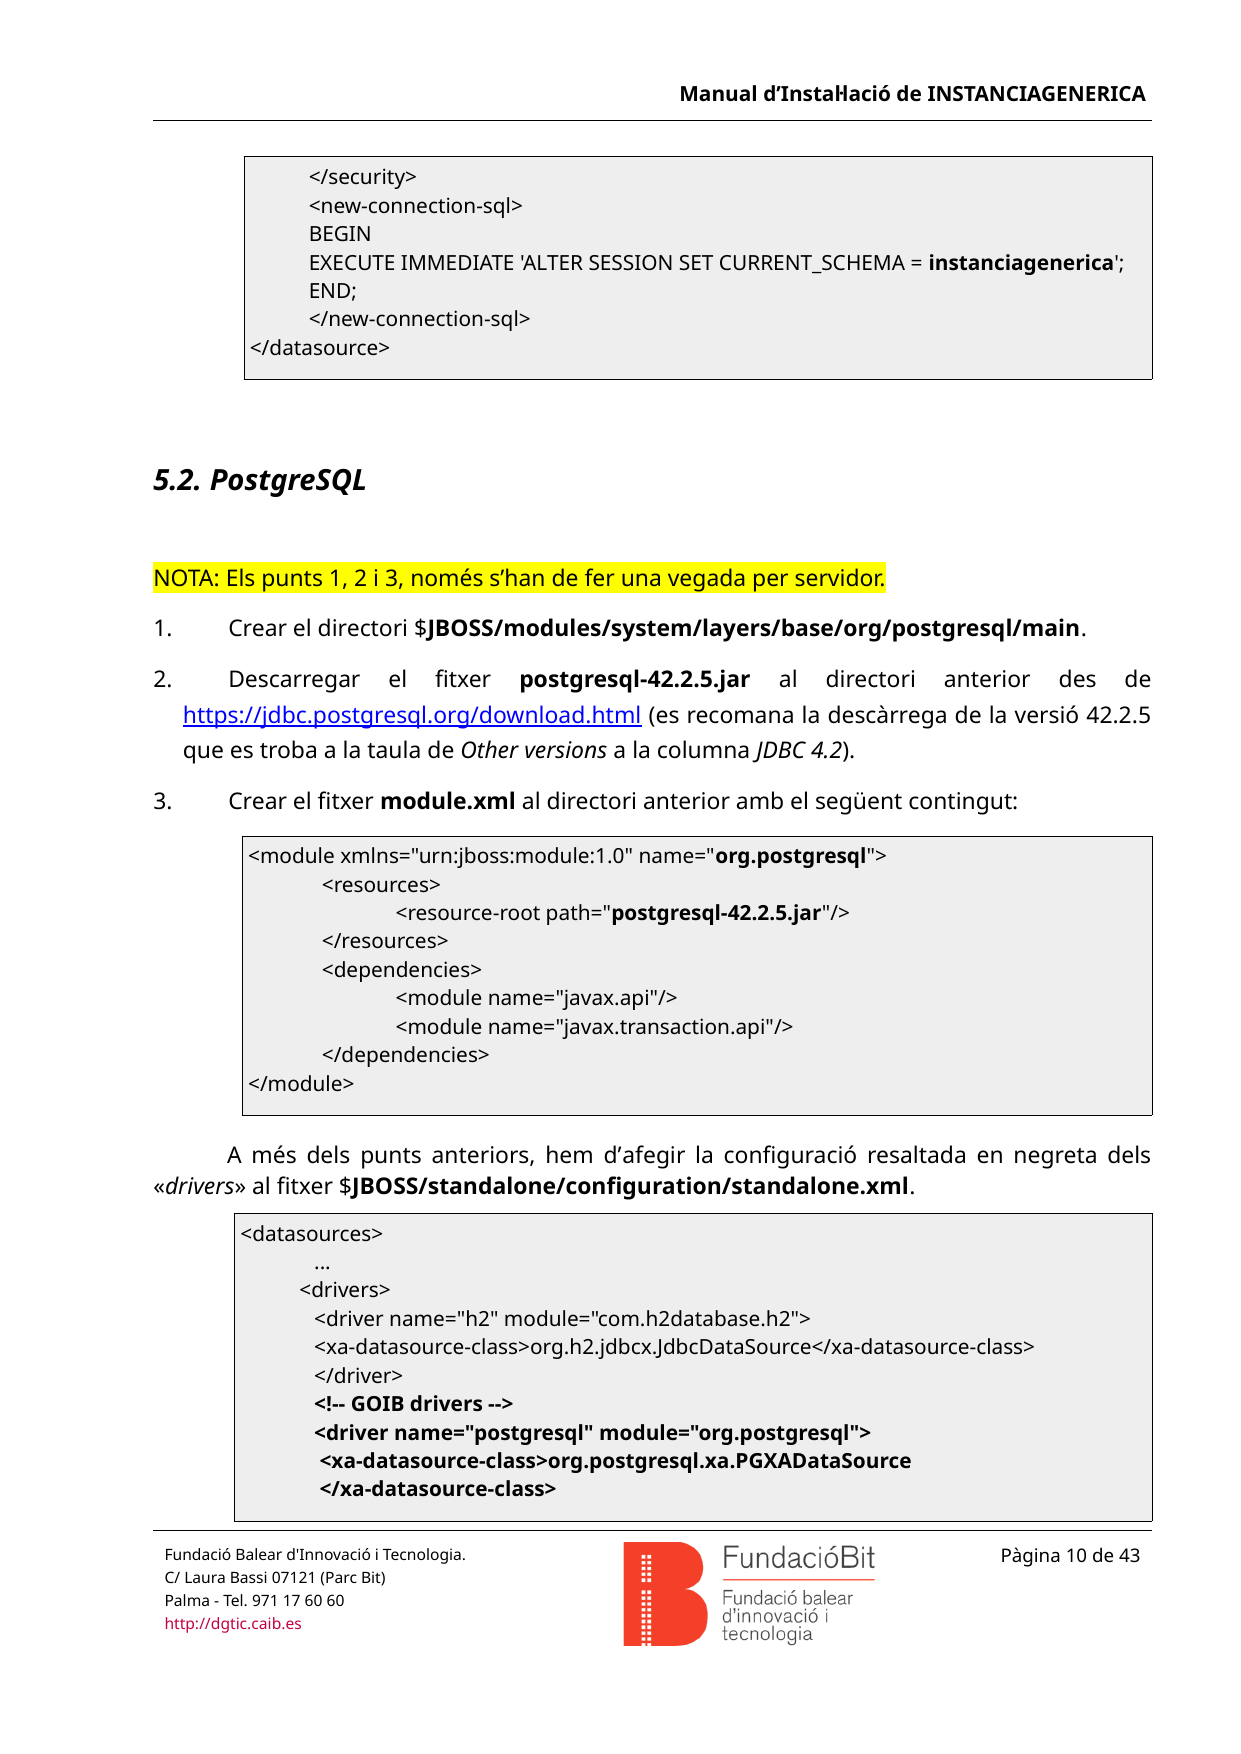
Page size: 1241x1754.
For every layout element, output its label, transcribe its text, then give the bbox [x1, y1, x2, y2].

text A més dels punts anteriors, hem d’afegir la configuració resaltada en negreta dels «drivers» al fitxer $JBOSS/standalone/configuration/standalone.xml. [153, 1138, 1152, 1201]
table_header <datasources> ... <drivers> <driver name="h2" module="com.h2database.h2"> <xa-datasource-class>org.h2.jdbcx.JdbcDataSource</xa-datasource-class> </driver> <!-- GOIB drivers --> <driver name="postgresql" module="org.postgresql"> <xa-datasource-class>org.postgresql.xa.PGXADataSource </xa-datasource-class> [235, 1214, 1152, 1521]
list Crear el directori $JBOSS/modules/system/layers/base/org/postgresql/main. [153, 612, 1152, 643]
subtitle PostgreSQL [153, 459, 1152, 498]
table_header <module xmlns="urn:jboss:module:1.0" name="org.postgresql"> <resources> <resource-root path="postgresql-42.2.5.jar"/> </resources> <dependencies> <module name="javax.api"/> <module name="javax.transaction.api"/> </dependencies> </module> [243, 837, 1152, 1115]
picture [623, 1542, 875, 1646]
text NOTA: Els punts 1, 2 i 3, només s’han de fer una vegada per servidor. [153, 562, 1152, 593]
list Crear el fitxer module.xml al directori anterior amb el següent contingut: [153, 785, 1152, 816]
list Descarregar el fitxer postgresql-42.2.5.jar al directori anterior des de https://jdbc.postgresql.org/download.html (es recomana la descàrrega de la versió 42.2.5 que es troba a la taula de Other versions a la columna JDBC 4.2). [153, 663, 1152, 766]
table_header </security> <new-connection-sql> BEGIN EXECUTE IMMEDIATE 'ALTER SESSION SET CURRENT_SCHEMA = instanciagenerica'; END; </new-connection-sql> </datasource> [245, 157, 1152, 379]
